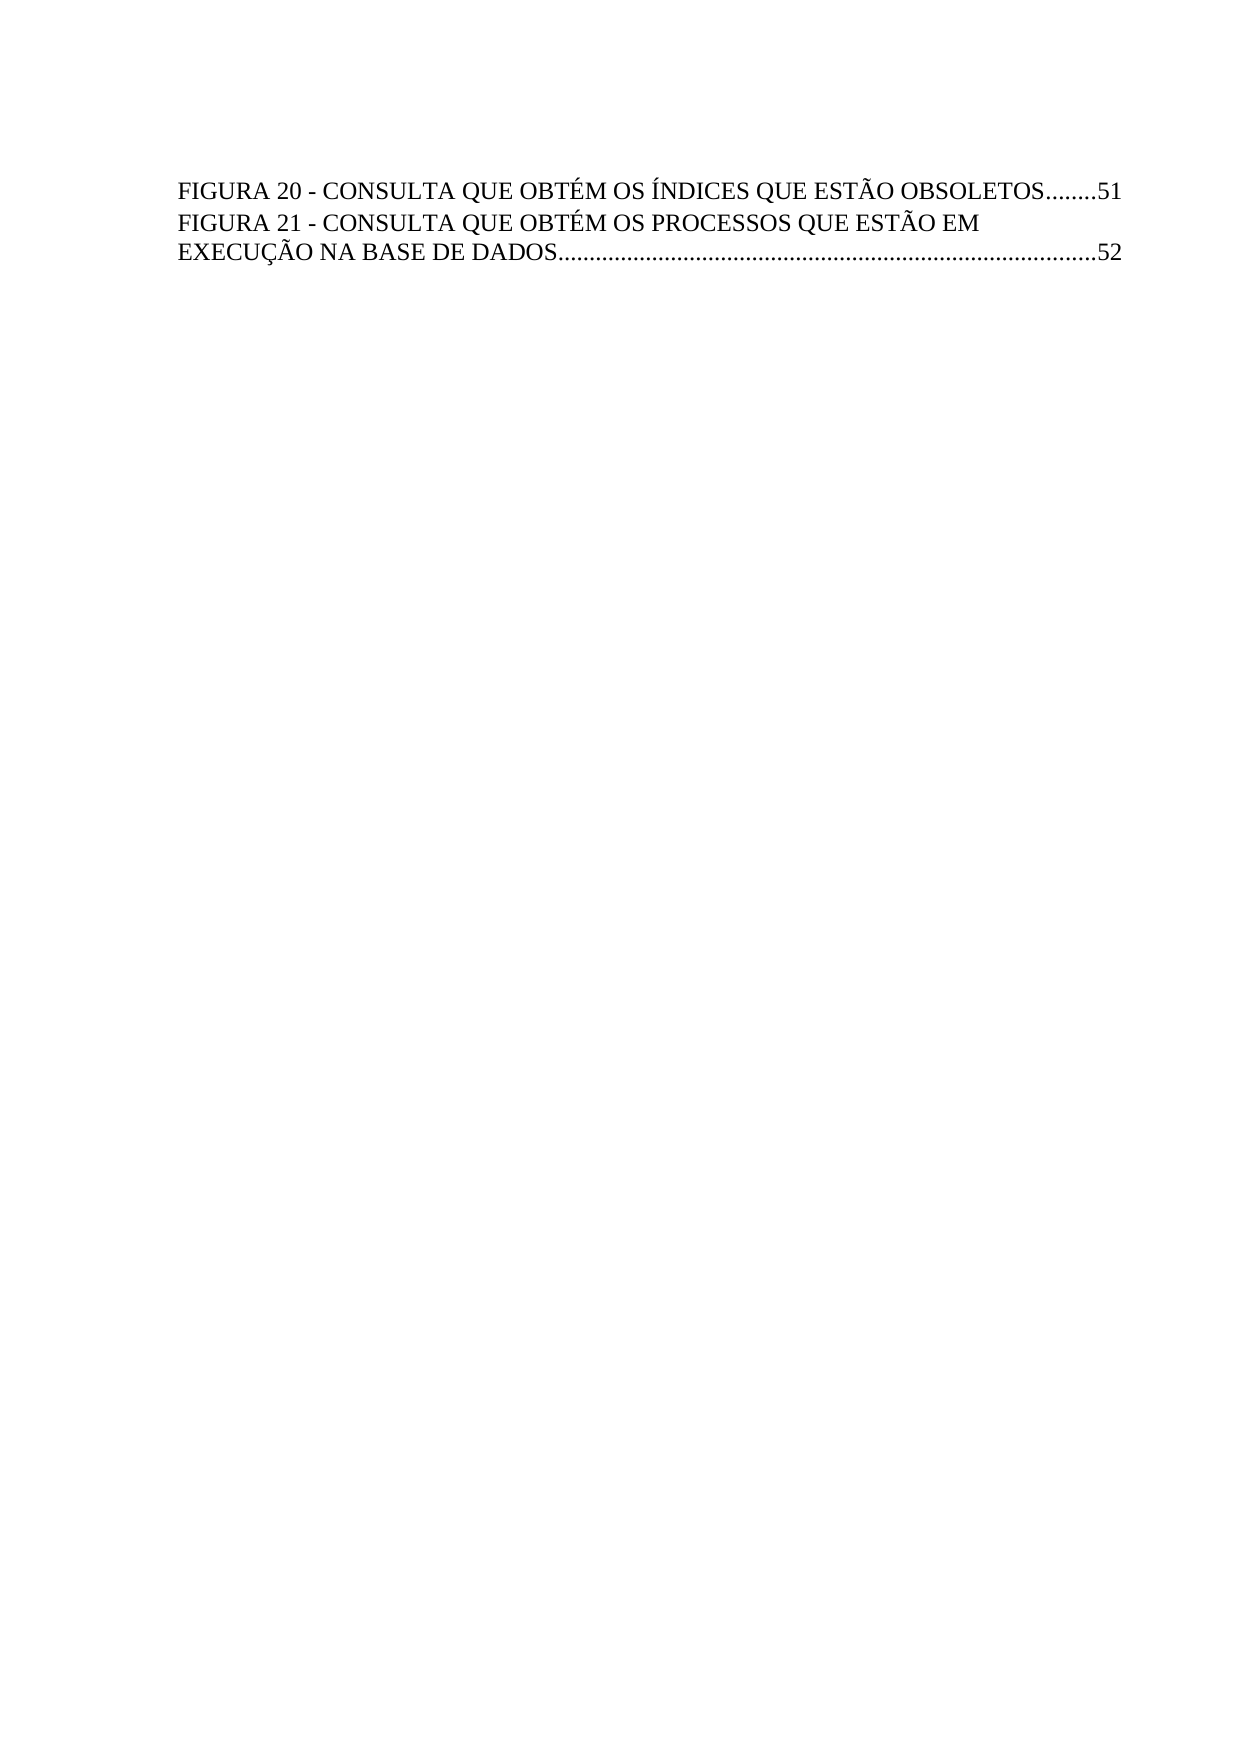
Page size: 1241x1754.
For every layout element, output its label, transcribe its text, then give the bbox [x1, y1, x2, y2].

text Figura 21 - Consulta que obtém os processos que estão em execução na base de dados 52 [177, 208, 1122, 266]
text Figura 20 - Consulta que obtém os índices que estão obsoletos 51 [177, 176, 1122, 205]
